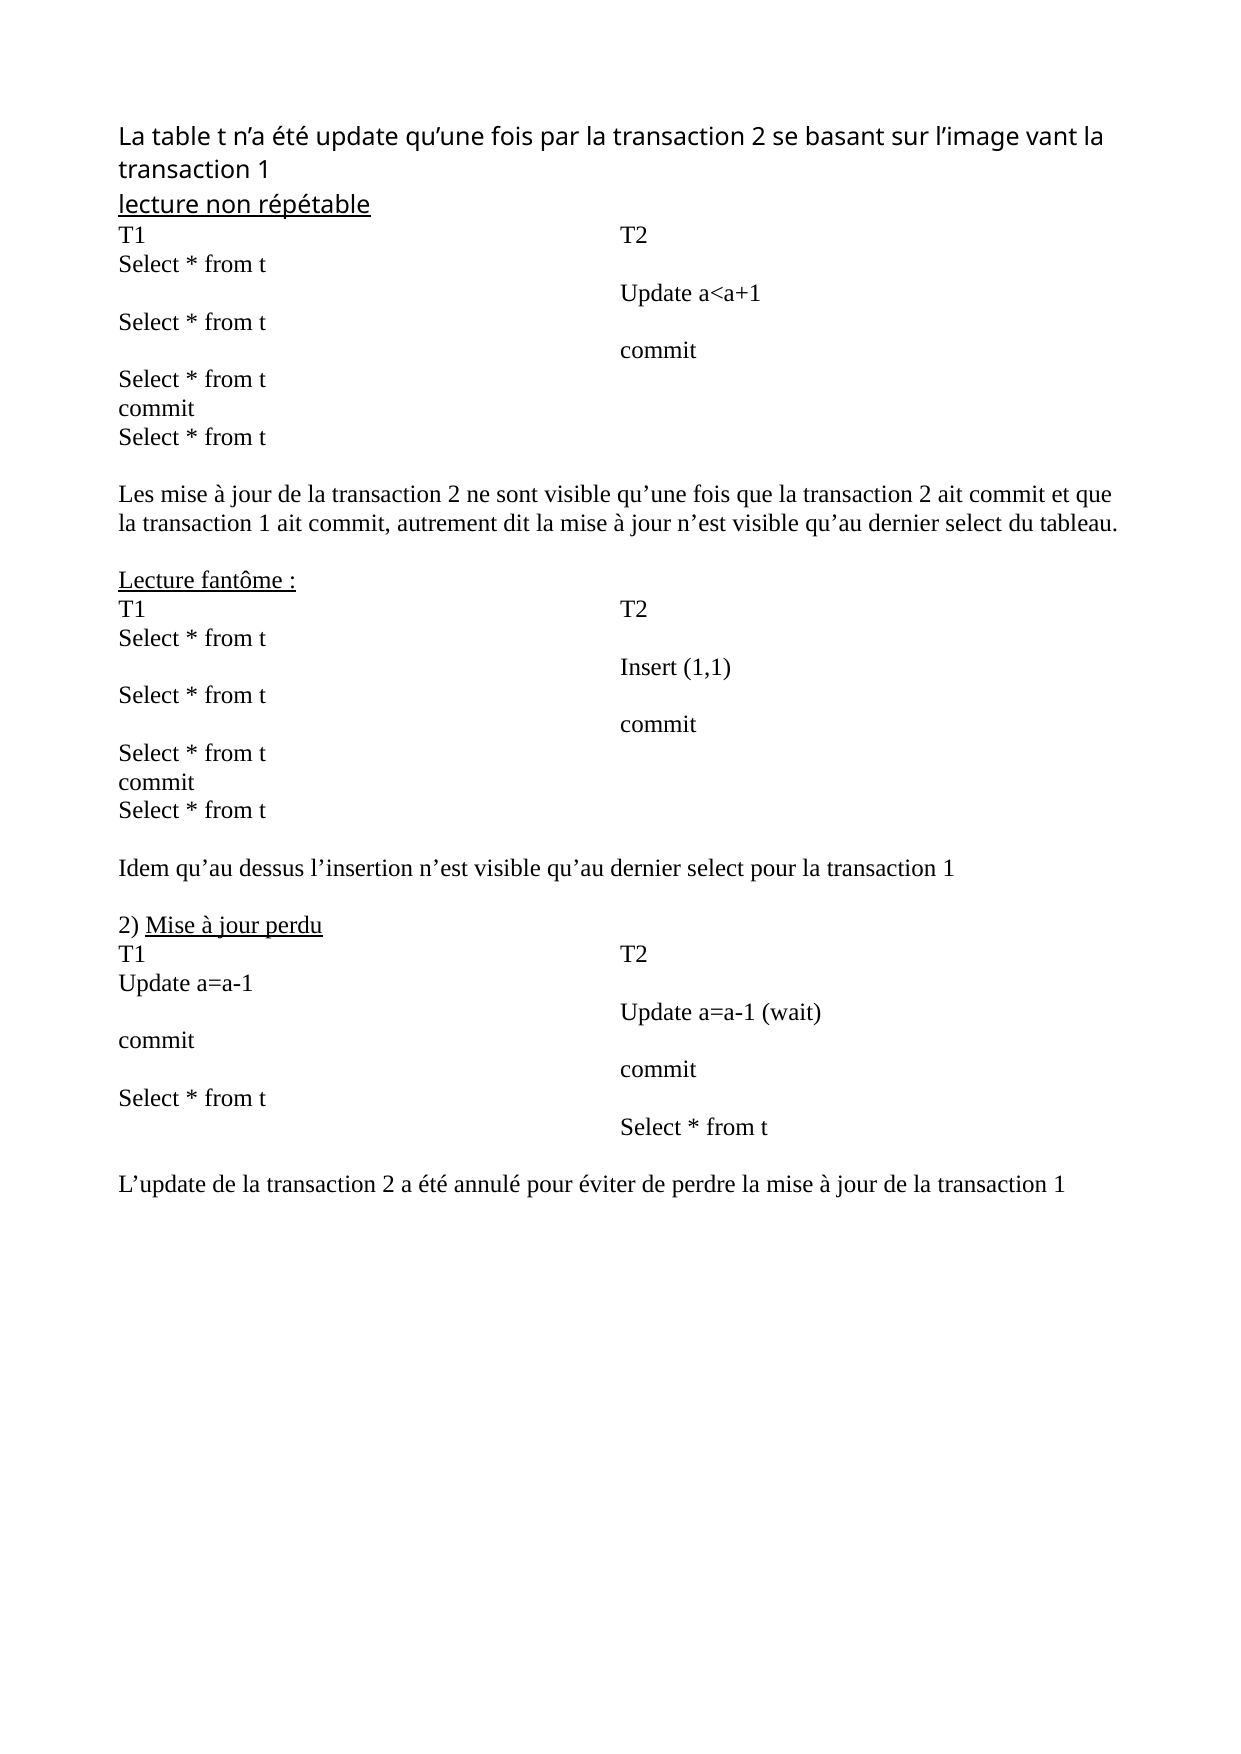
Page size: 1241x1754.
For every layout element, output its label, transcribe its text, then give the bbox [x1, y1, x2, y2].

table_header T1 [118, 594, 620, 623]
table_cell Select * from t [118, 738, 620, 767]
table_cell commit [118, 393, 620, 422]
table_cell [118, 652, 620, 680]
table_cell Select * from t [118, 795, 620, 824]
text Idem qu’au dessus l’insertion n’est visible qu’au dernier select pour la transaction 1 [118, 853, 1122, 882]
table_cell [620, 795, 1122, 824]
table_cell [118, 278, 620, 307]
text Lecture fantôme : [118, 565, 1122, 594]
table_cell [118, 709, 620, 738]
table_cell [118, 997, 620, 1025]
table_header T2 [620, 220, 1122, 249]
table_cell [620, 1025, 1122, 1054]
table_header T2 [620, 939, 1122, 968]
text La table t n’a été update qu’une fois par la transaction 2 se basant sur l’image vant la transaction 1 [118, 118, 1122, 186]
table_cell [620, 422, 1122, 450]
table_cell Select * from t [118, 1083, 620, 1112]
table_cell [620, 249, 1122, 278]
table_cell [620, 393, 1122, 422]
table_cell [620, 307, 1122, 335]
text L’update de la transaction 2 a été annulé pour éviter de perdre la mise à jour de la transaction 1 [118, 1169, 1122, 1198]
text 2) Mise à jour perdu [118, 910, 1122, 939]
table_cell commit [620, 709, 1122, 738]
table_cell [620, 680, 1122, 709]
table_cell Select * from t [118, 422, 620, 450]
table_cell Select * from t [118, 680, 620, 709]
table_cell Select * from t [118, 307, 620, 335]
text Les mise à jour de la transaction 2 ne sont visible qu’une fois que la transaction 2 ait commit et que la transaction 1 ait commit, autrement dit la mise à jour n’est visible qu’au dernier select du tableau. [118, 479, 1122, 537]
table_cell Update a<a+1 [620, 278, 1122, 307]
table_cell [118, 335, 620, 364]
table_cell [118, 1112, 620, 1140]
table_cell Select * from t [118, 249, 620, 278]
table_cell Insert (1,1) [620, 652, 1122, 680]
table_cell Update a=a-1 (wait) [620, 997, 1122, 1025]
table_cell [620, 767, 1122, 795]
table_cell [620, 623, 1122, 652]
table_cell commit [118, 1025, 620, 1054]
table_header T1 [118, 220, 620, 249]
table_cell [118, 1054, 620, 1083]
table_cell Select * from t [620, 1112, 1122, 1140]
table_header T2 [620, 594, 1122, 623]
table_cell Update a=a-1 [118, 968, 620, 997]
table_cell commit [620, 335, 1122, 364]
table_cell [620, 1083, 1122, 1112]
table_cell commit [118, 767, 620, 795]
table_cell Select * from t [118, 364, 620, 393]
table_cell Select * from t [118, 623, 620, 652]
text lecture non répétable [118, 186, 1122, 220]
table_cell [620, 968, 1122, 997]
table_cell commit [620, 1054, 1122, 1083]
table_cell [620, 738, 1122, 767]
table_header T1 [118, 939, 620, 968]
table_cell [620, 364, 1122, 393]
